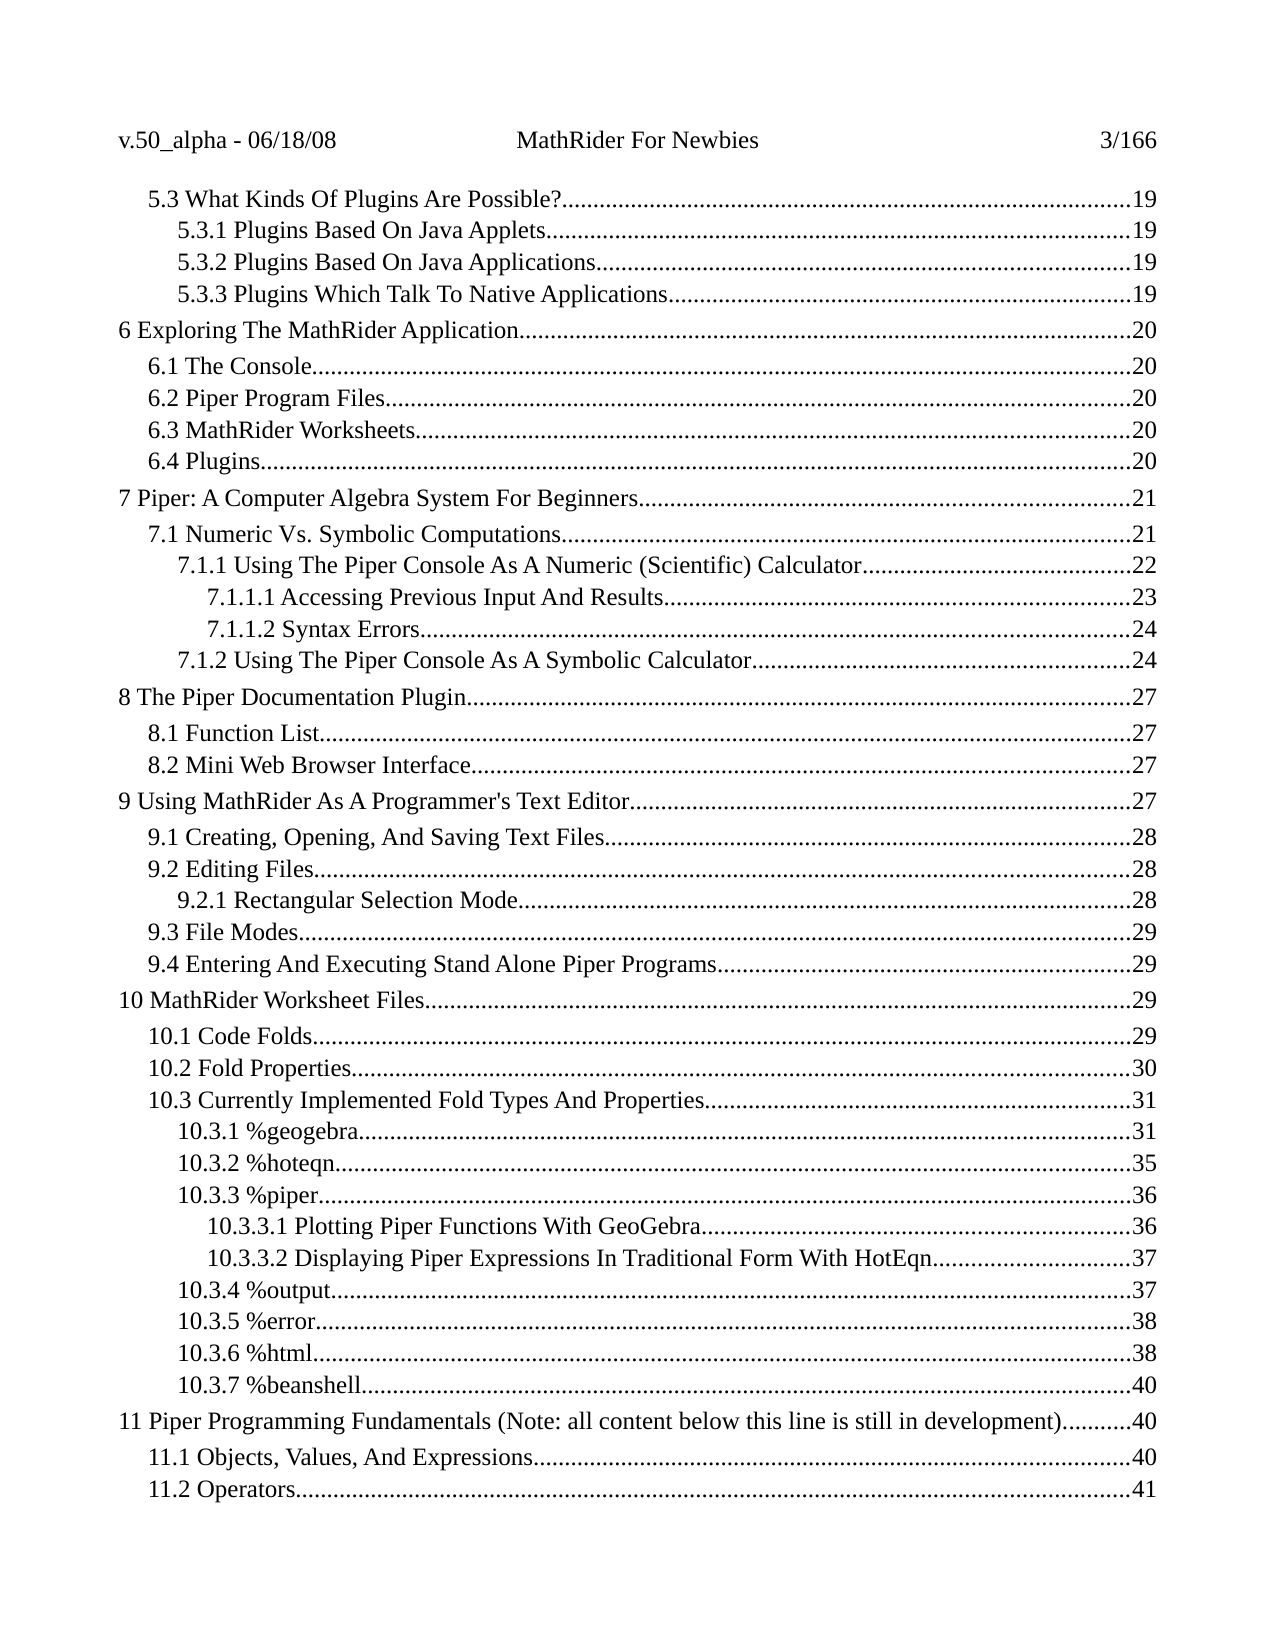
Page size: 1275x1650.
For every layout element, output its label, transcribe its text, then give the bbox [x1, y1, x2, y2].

text 5.3.1 Plugins Based On Java Applets 19 [177, 216, 1157, 244]
text 11 Piper Programming Fundamentals (Note: all content below this line is still in development). 40 [118, 1406, 1157, 1435]
text 6.3 MathRider Worksheets 20 [148, 415, 1157, 443]
text 9 Using MathRider As A Programmer's Text Editor 27 [118, 786, 1157, 815]
text 10.3.3.1 Plotting Piper Functions With GeoGebra 36 [207, 1211, 1157, 1240]
text 10.3.6 %html 38 [177, 1338, 1157, 1367]
text 5.3.2 Plugins Based On Java Applications 19 [177, 247, 1157, 276]
text 11.1 Objects, Values, And Expressions 40 [148, 1442, 1157, 1471]
text 8.2 Mini Web Browser Interface 27 [148, 750, 1157, 778]
text 7.1.1.1 Accessing Previous Input And Results 23 [207, 582, 1157, 611]
text 9.1 Creating, Opening, And Saving Text Files 28 [148, 822, 1157, 851]
text 9.3 File Modes 29 [148, 917, 1157, 946]
text 10.1 Code Folds 29 [148, 1021, 1157, 1050]
text 9.4 Entering And Executing Stand Alone Piper Programs 29 [148, 949, 1157, 978]
text 7 Piper: A Computer Algebra System For Beginners 21 [118, 483, 1157, 511]
text 10.2 Fold Properties 30 [148, 1053, 1157, 1082]
text 5.3 What Kinds Of Plugins Are Possible? 19 [148, 184, 1157, 213]
text 10.3.4 %output 37 [177, 1275, 1157, 1303]
text 9.2.1 Rectangular Selection Mode 28 [177, 886, 1157, 914]
text 10.3 Currently Implemented Fold Types And Properties 31 [148, 1085, 1157, 1113]
text 10.3.1 %geogebra 31 [177, 1116, 1157, 1145]
text 7.1.1.2 Syntax Errors 24 [207, 614, 1157, 643]
text 6.4 Plugins 20 [148, 446, 1157, 475]
text 5.3.3 Plugins Which Talk To Native Applications 19 [177, 279, 1157, 308]
text 7.1 Numeric Vs. Symbolic Computations 21 [148, 519, 1157, 548]
text 10.3.7 %beanshell 40 [177, 1370, 1157, 1398]
text 7.1.2 Using The Piper Console As A Symbolic Calculator 24 [177, 646, 1157, 674]
text 6.1 The Console 20 [148, 351, 1157, 380]
text 10 MathRider Worksheet Files 29 [118, 985, 1157, 1014]
text 10.3.3.2 Displaying Piper Expressions In Traditional Form With HotEqn 37 [207, 1243, 1157, 1272]
text 10.3.3 %piper 36 [177, 1180, 1157, 1208]
text 10.3.2 %hoteqn 35 [177, 1148, 1157, 1177]
text 8 The Piper Documentation Plugin 27 [118, 682, 1157, 711]
text 6 Exploring The MathRider Application 20 [118, 315, 1157, 344]
text 8.1 Function List 27 [148, 718, 1157, 747]
text 9.2 Editing Files 28 [148, 854, 1157, 883]
text 10.3.5 %error 38 [177, 1306, 1157, 1335]
text 11.2 Operators 41 [148, 1474, 1157, 1503]
text 6.2 Piper Program Files 20 [148, 383, 1157, 412]
text 7.1.1 Using The Piper Console As A Numeric (Scientific) Calculator 22 [177, 551, 1157, 579]
